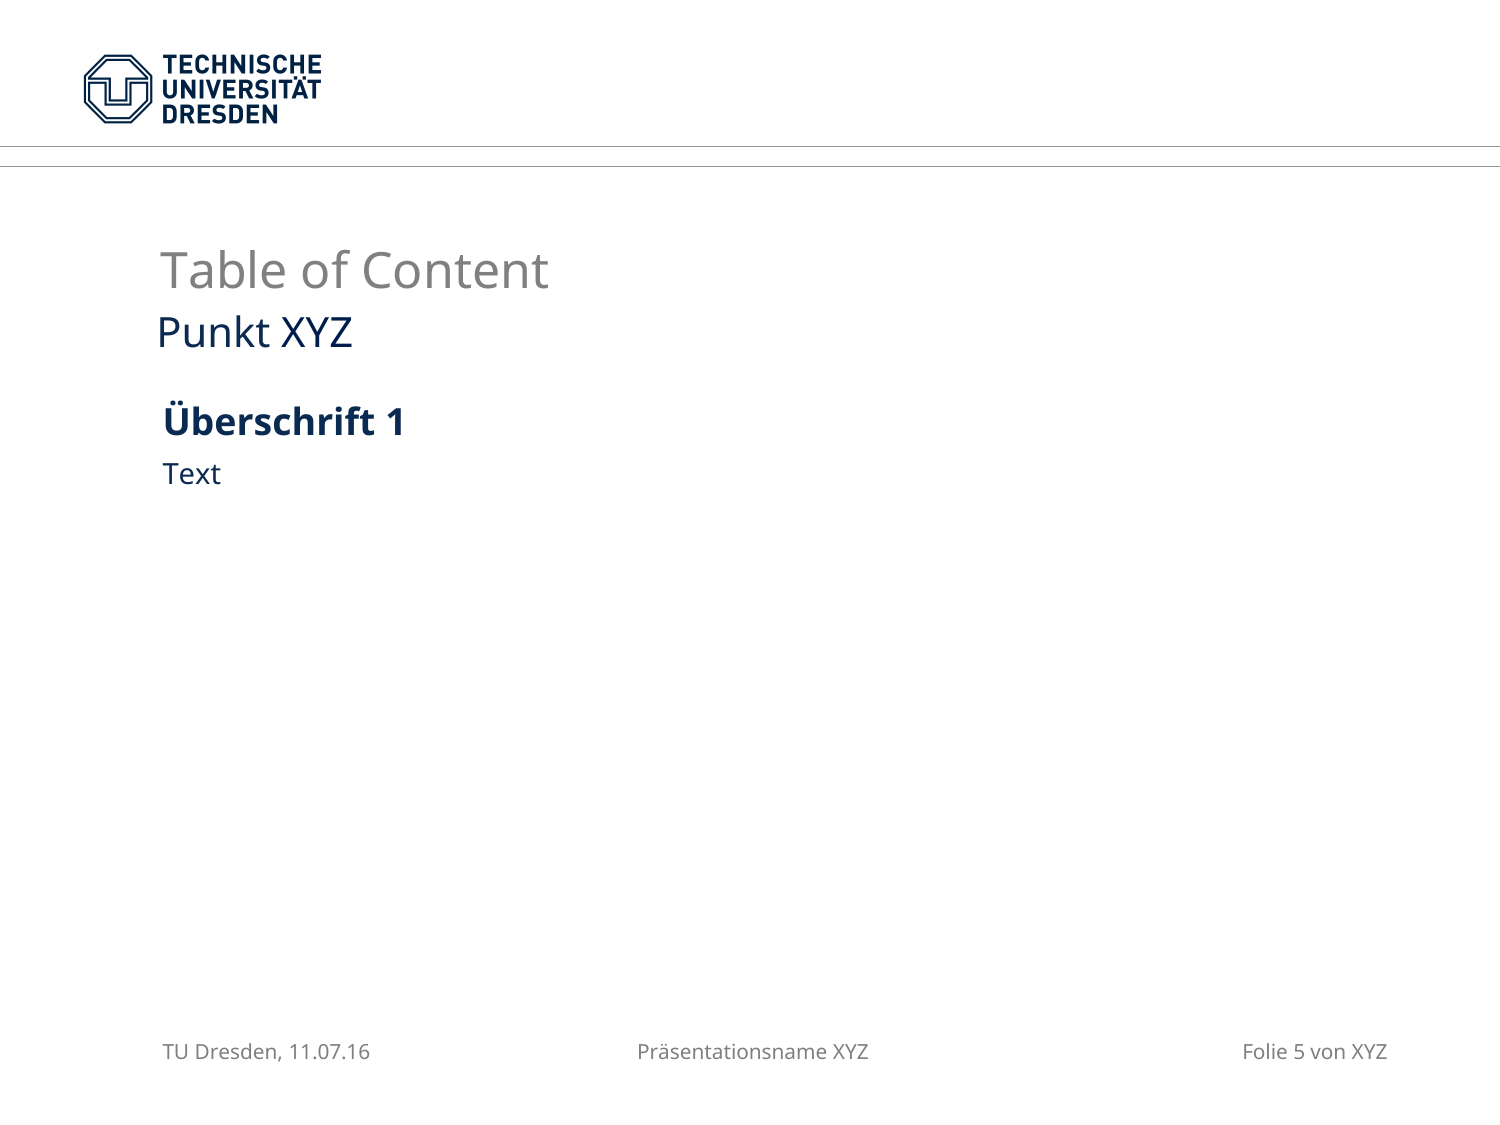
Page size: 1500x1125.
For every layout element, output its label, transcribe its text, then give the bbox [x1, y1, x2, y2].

title Table of Content [160, 230, 1392, 307]
text_box Punkt XYZ [156, 299, 1388, 363]
list Überschrift 1 Text [162, 387, 1388, 963]
picture [83, 54, 321, 124]
